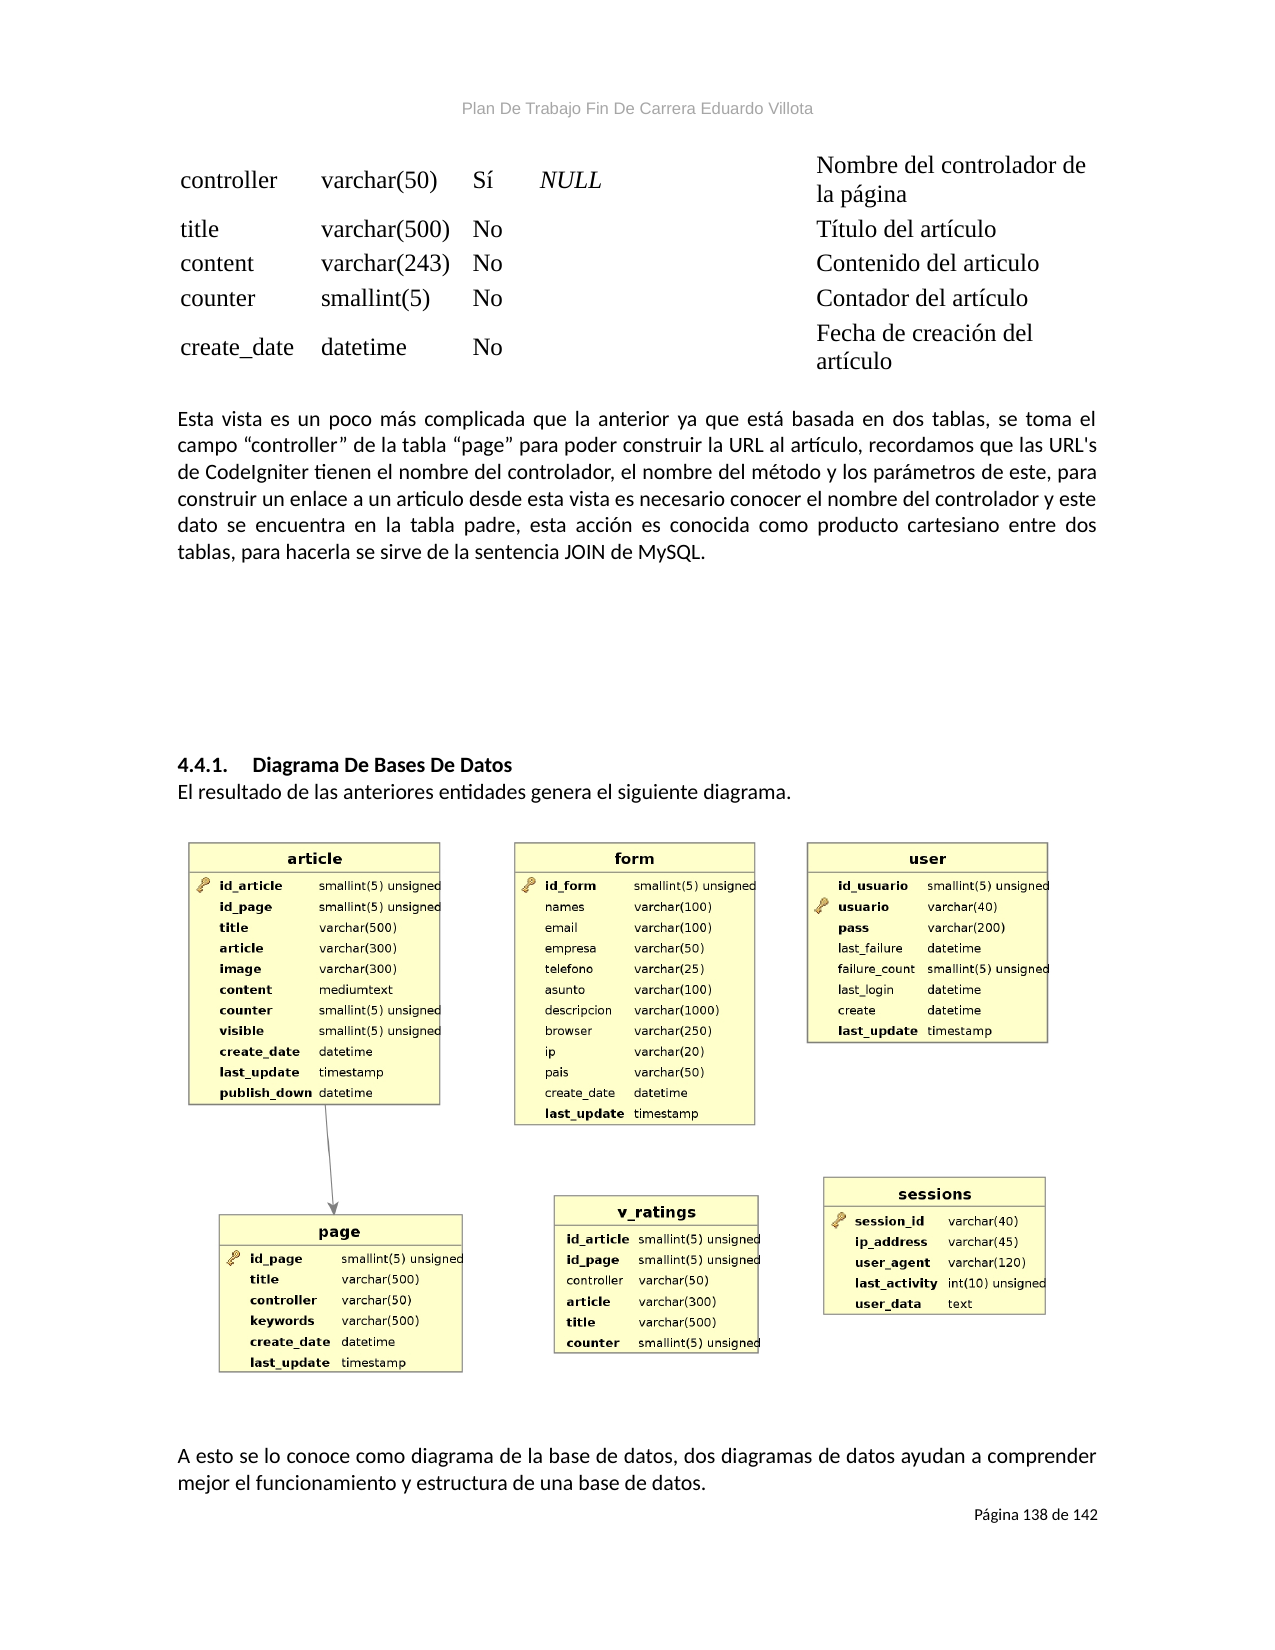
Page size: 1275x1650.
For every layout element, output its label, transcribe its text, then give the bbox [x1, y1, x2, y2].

text A esto se lo conoce como diagrama de la base de datos, dos diagramas de datos ayudan a comprender mejor el funcionamiento y estructura de una base de datos. [177, 1442, 1098, 1495]
table_cell Sí [469, 148, 537, 211]
table_cell NULL [537, 148, 813, 211]
table_cell content [177, 246, 318, 280]
table_cell Título del artículo [813, 211, 1097, 246]
table_cell varchar(243) [318, 246, 469, 280]
table_cell No [469, 280, 537, 315]
table_cell counter [177, 280, 318, 315]
table_cell Contador del artículo [813, 280, 1097, 315]
table_cell No [469, 315, 537, 378]
text El resultado de las anteriores entidades genera el siguiente diagrama. [177, 778, 1098, 805]
table_cell title [177, 211, 318, 246]
table_cell No [469, 211, 537, 246]
text 4.4.1. Diagrama De Bases De Datos [177, 751, 1098, 778]
table_cell create_date [177, 315, 318, 378]
table_cell datetime [318, 315, 469, 378]
table_cell Contenido del articulo [813, 246, 1097, 280]
table_cell No [469, 246, 537, 280]
table_cell smallint(5) [318, 280, 469, 315]
table_cell controller [177, 148, 318, 211]
table_cell [537, 315, 813, 378]
table_cell varchar(500) [318, 211, 469, 246]
picture [177, 831, 1098, 1416]
table_cell [537, 211, 813, 246]
table_cell varchar(50) [318, 148, 469, 211]
text Esta vista es un poco más complicada que la anterior ya que está basada en dos tablas, se toma el campo “controller” de la tabla “page” para poder construir la URL al artículo, recordamos que las URL's de CodeIgniter tienen el nombre del controlador, el nombre del método y los parámetros de este, para construir un enlace a un articulo desde esta vista es necesario conocer el nombre del controlador y este dato se encuentra en la tabla padre, esta acción es conocida como producto cartesiano entre dos tablas, para hacerla se sirve de la sentencia JOIN de MySQL. [177, 405, 1098, 565]
table_cell Nombre del controlador de la página [813, 148, 1097, 211]
table_cell [537, 246, 813, 280]
table_cell Fecha de creación del artículo [813, 315, 1097, 378]
table_cell [537, 280, 813, 315]
